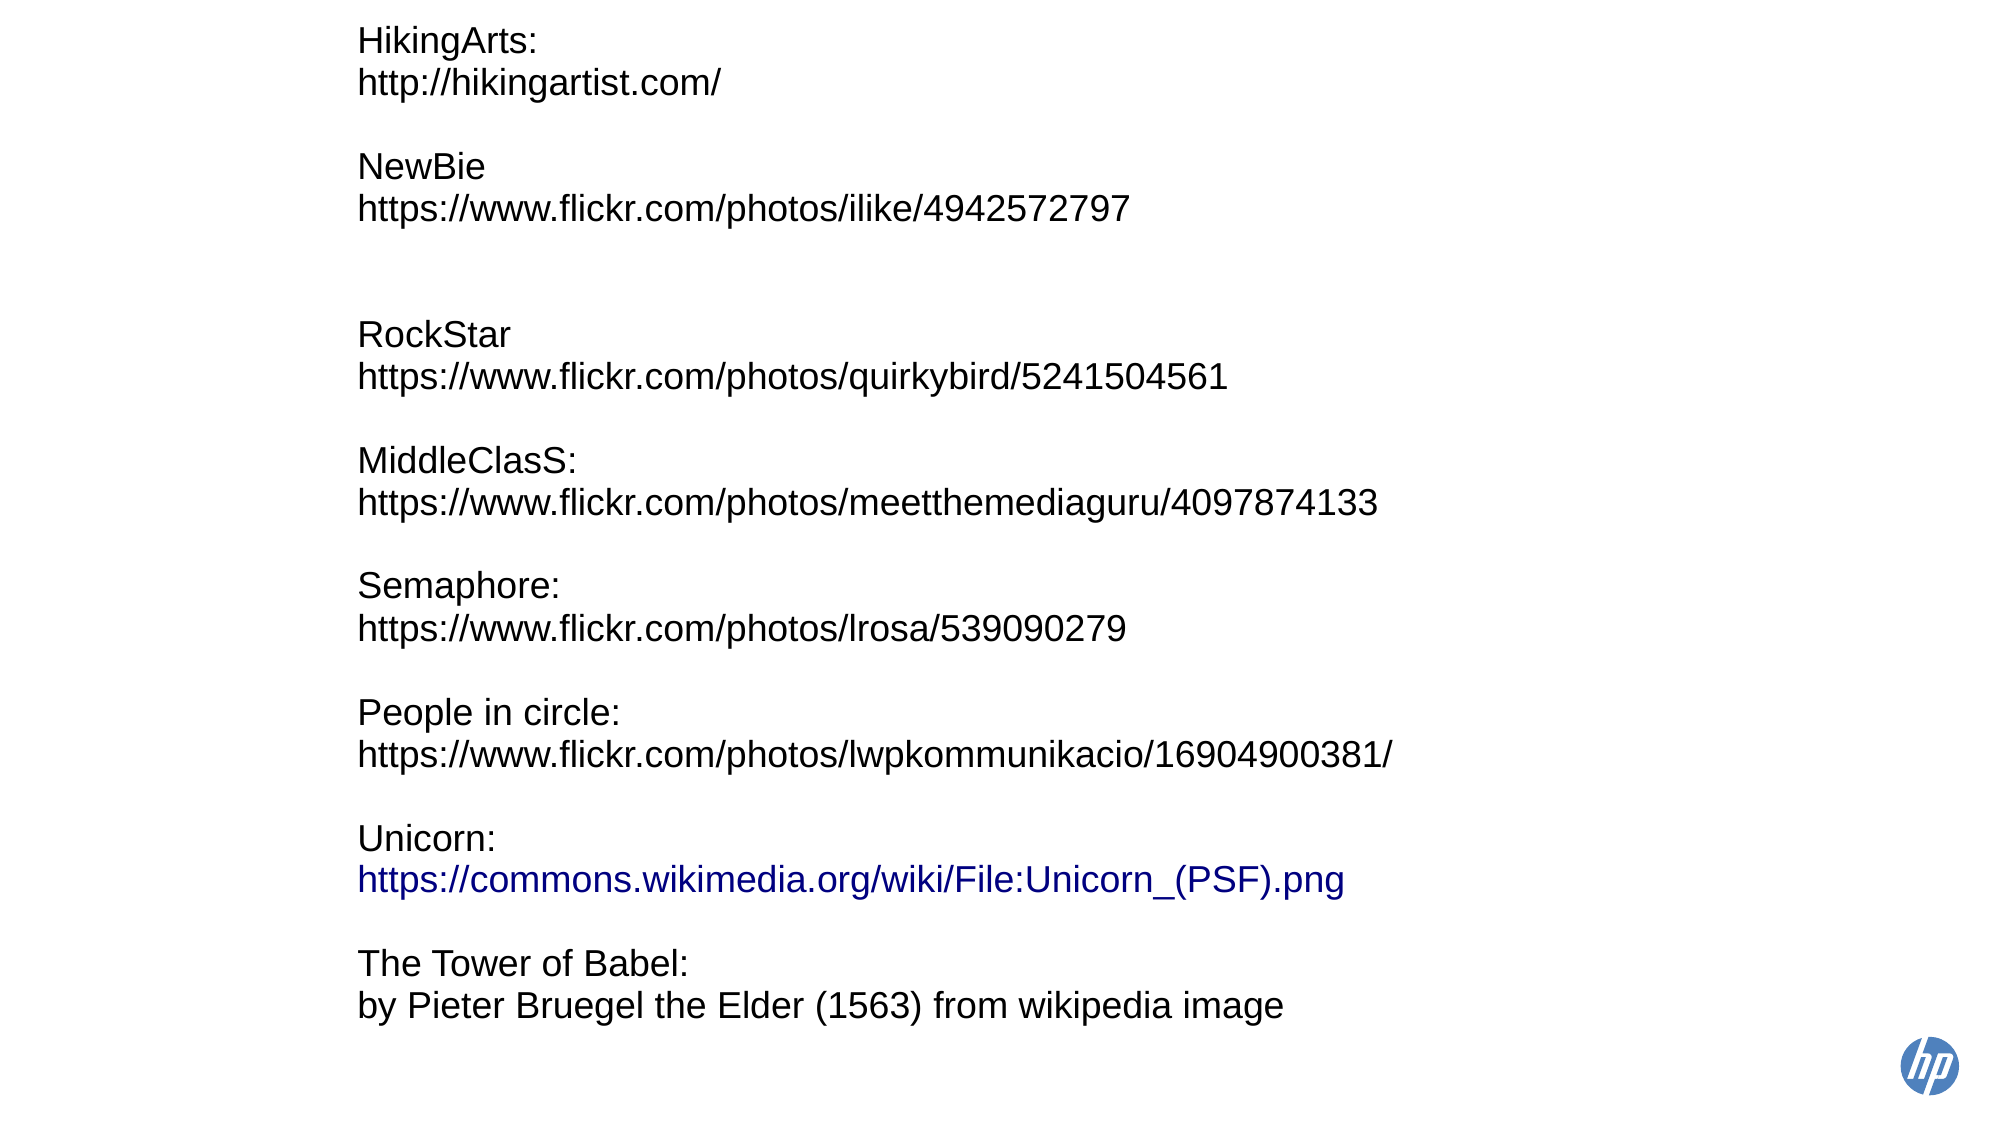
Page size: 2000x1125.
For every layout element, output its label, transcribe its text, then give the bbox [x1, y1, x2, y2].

text_box HikingArts: http://hikingartist.com/ NewBie https://www.flickr.com/photos/ilike/4942572797 RockStar https://www.flickr.com/photos/quirkybird/5241504561 MiddleClasS: https://www.flickr.com/photos/meetthemediaguru/4097874133 Semaphore: https://www.flickr.com/photos/lrosa/539090279 People in circle: https://www.flickr.com/photos/lwpkommunikacio/16904900381/ Unicorn: https://commons.wikimedia.org/wiki/File:Unicorn_(PSF).png The Tower of Babel: by Pieter Bruegel the Elder (1563) from wikipedia image [342, 11, 1713, 1119]
